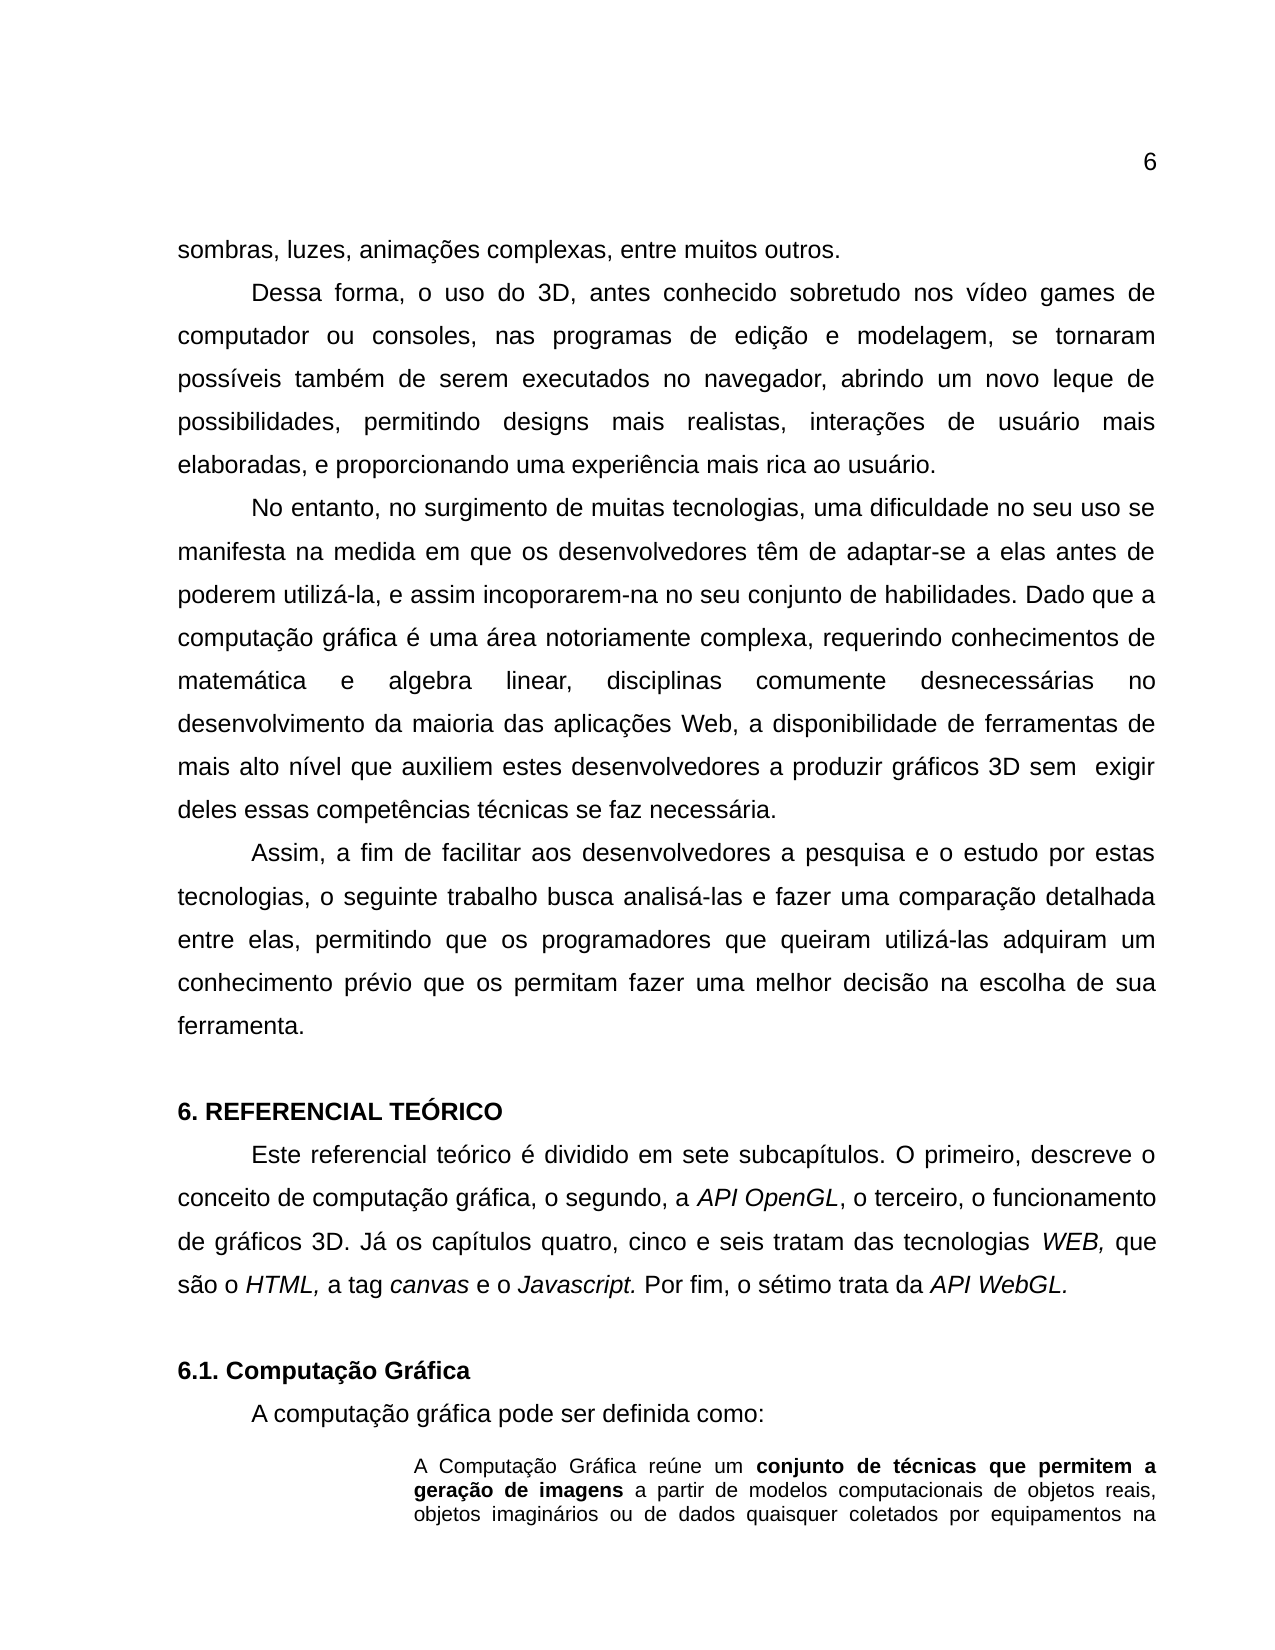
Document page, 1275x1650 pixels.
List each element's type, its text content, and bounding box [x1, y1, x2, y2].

text A computação gráfica pode ser definida como: [177, 1399, 1157, 1428]
subtitle 6.1. Computação Gráfica [177, 1356, 1157, 1385]
text Assim, a fim de facilitar aos desenvolvedores a pesquisa e o estudo por estas tecnologias, o seguinte trabalho busca analisá-las e fazer uma comparação detalhada entre elas, permitindo que os programadores que queiram utilizá-las adquiram um conhecimento prévio que os permitam fazer uma melhor decisão na escolha de sua ferramenta. [177, 838, 1157, 1040]
text A Computação Gráfica reúne um conjunto de técnicas que permitem a geração de imagens a partir de modelos computacionais de objetos reais, objetos imaginários ou de dados quaisquer coletados por equipamentos na [413, 1454, 1157, 1526]
text Este referencial teórico é dividido em sete subcapítulos. O primeiro, descreve o conceito de computação gráfica, o segundo, a API OpenGL, o terceiro, o funcionamento de gráficos 3D. Já os capítulos quatro, cinco e seis tratam das tecnologias WEB, que são o HTML, a tag canvas e o Javascript. Por fim, o sétimo trata da API WebGL. [177, 1140, 1157, 1298]
subtitle 6. REFERENCIAL TEÓRICO [177, 1097, 1157, 1126]
text sombras, luzes, animações complexas, entre muitos outros. [177, 235, 1157, 263]
text No entanto, no surgimento de muitas tecnologias, uma dificuldade no seu uso se manifesta na medida em que os desenvolvedores têm de adaptar-se a elas antes de poderem utilizá-la, e assim incoporarem-na no seu conjunto de habilidades. Dado que a computação gráfica é uma área notoriamente complexa, requerindo conhecimentos de matemática e algebra linear, disciplinas comumente desnecessárias no desenvolvimento da maioria das aplicações Web, a disponibilidade de ferramentas de mais alto nível que auxiliem estes desenvolvedores a produzir gráficos 3D sem exigir deles essas competências técnicas se faz necessária. [177, 493, 1157, 824]
text Dessa forma, o uso do 3D, antes conhecido sobretudo nos vídeo games de computador ou consoles, nas programas de edição e modelagem, se tornaram possíveis também de serem executados no navegador, abrindo um novo leque de possibilidades, permitindo designs mais realistas, interações de usuário mais elaboradas, e proporcionando uma experiência mais rica ao usuário. [177, 278, 1157, 479]
